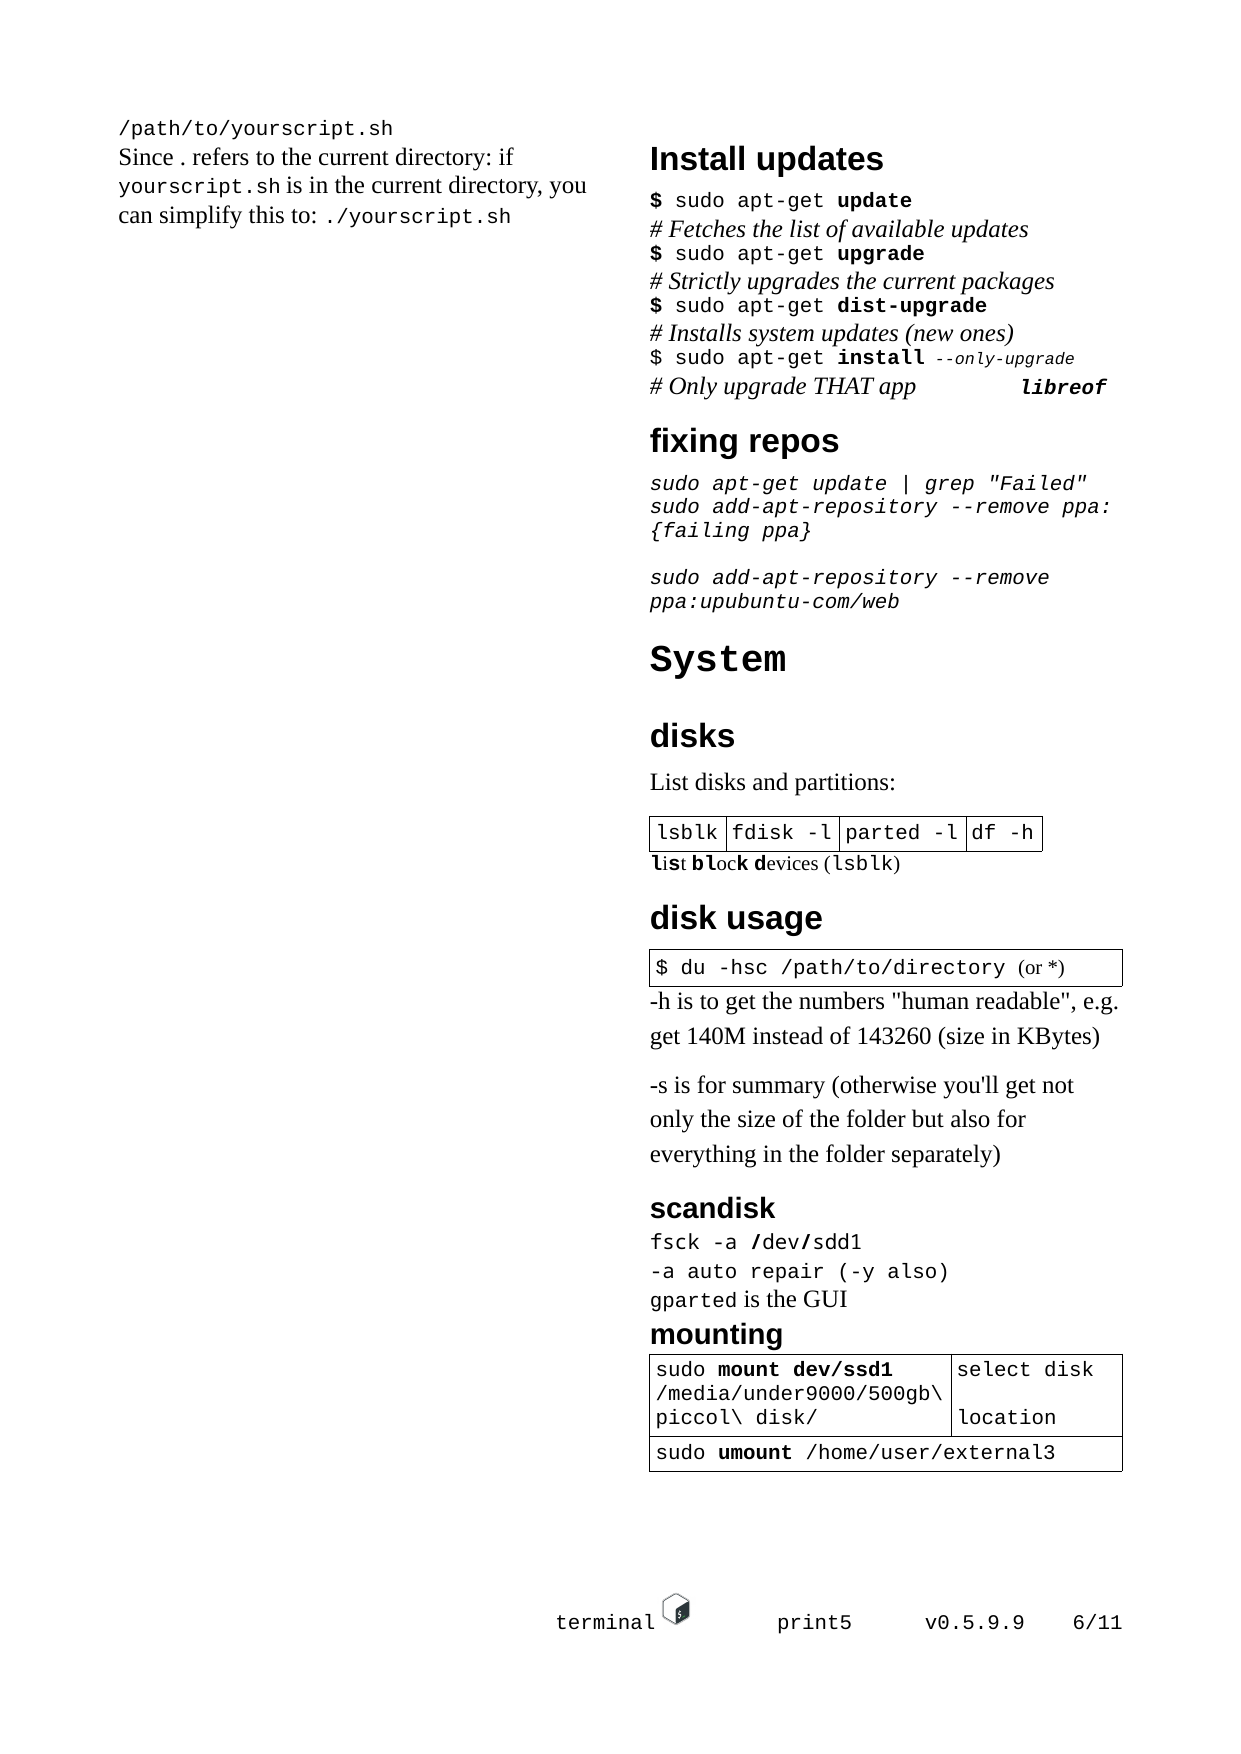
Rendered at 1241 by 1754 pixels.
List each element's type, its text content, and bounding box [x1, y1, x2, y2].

text list block devices (lsblk) [649, 851, 1122, 877]
text fsck -a /dev/sdd1 [649, 1227, 1122, 1256]
picture [655, 1588, 697, 1630]
table_header fdisk -l [727, 817, 839, 851]
text sudo apt-get update | grep "Failed" [649, 472, 1122, 496]
text $ sudo apt-get update [649, 190, 1122, 214]
table_header sudo mount dev/ssd1 /media/under9000/500gb\ piccol\ disk/ [650, 1355, 951, 1436]
text Since . refers to the current directory: if yourscript.sh is in the current directory, you can simplify this to: ./yourscript.sh [118, 142, 591, 230]
subtitle Install updates [649, 139, 1122, 178]
table_header parted -l [840, 817, 966, 851]
text # Installs system updates (new ones) [649, 318, 1122, 347]
table_header lsblk [650, 817, 726, 851]
text sudo add-apt-repository --remove ppa:{failing ppa} [649, 496, 1122, 543]
text $ sudo apt-get dist-upgrade [649, 295, 1122, 318]
text # Fetches the list of available updates [649, 214, 1122, 242]
subtitle scandisk [649, 1191, 1122, 1224]
table_header select disk location [952, 1355, 1122, 1436]
text List disks and partitions: [649, 767, 1122, 796]
table_header $ du -hsc /path/to/directory (or *) [650, 950, 1122, 986]
text $ sudo apt-get upgrade [649, 242, 1122, 266]
text sudo add-apt-repository --remove ppa:upubuntu-com/web [649, 567, 1122, 614]
subtitle fixing repos [649, 421, 1122, 460]
subtitle disks [649, 716, 1122, 754]
subtitle mounting [649, 1317, 1122, 1351]
table_header df -h [967, 817, 1042, 851]
subtitle disk usage [649, 898, 1122, 936]
text /path/to/yourscript.sh [118, 118, 591, 142]
subtitle System [649, 639, 1122, 682]
table_cell sudo umount /home/user/external3 [650, 1437, 1122, 1471]
text # Strictly upgrades the current packages [649, 266, 1122, 295]
text -a auto repair (-y also) [649, 1256, 1122, 1284]
text # Only upgrade THAT app libreof [649, 371, 1122, 401]
text gparted is the GUI [649, 1284, 1122, 1314]
text -s is for summary (otherwise you'll get not only the size of the folder but also for everything in the folder separately) [649, 1070, 1122, 1167]
text -h is to get the numbers "human readable", e.g. get 140M instead of 143260 (size in KBytes) [649, 987, 1122, 1049]
text $ sudo apt-get install --only-upgrade [649, 347, 1122, 371]
